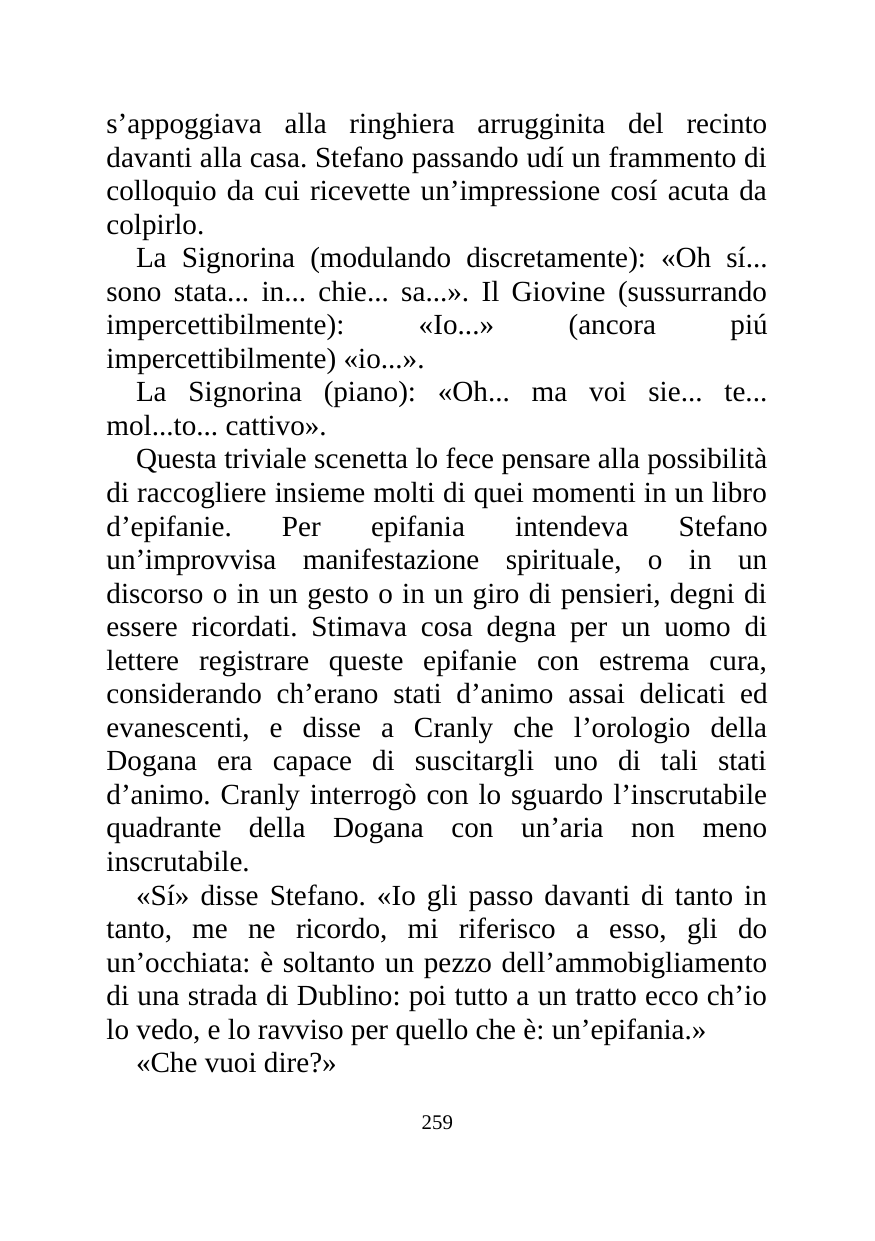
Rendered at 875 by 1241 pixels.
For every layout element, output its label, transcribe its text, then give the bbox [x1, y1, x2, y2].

text «Che vuoi dire?» [106, 1045, 768, 1079]
text s’appoggiava alla ringhiera arrugginita del recinto davanti alla casa. Stefano passando udí un frammento di colloquio da cui ricevette un’impressione cosí acuta da colpirlo. [106, 106, 768, 240]
text «Sí» disse Stefano. «Io gli passo davanti di tanto in tanto, me ne ricordo, mi riferisco a esso, gli do un’occhiata: è soltanto un pezzo dell’ammobigliamento di una strada di Dublino: poi tutto a un tratto ecco ch’io lo vedo, e lo ravviso per quello che è: un’epifania.» [106, 878, 768, 1045]
text La Signorina (piano): «Oh... ma voi sie... te... mol...to... cattivo». [106, 374, 768, 442]
text Questa triviale scenetta lo fece pensare alla possibilità di raccogliere insieme molti di quei momenti in un libro d’epifanie. Per epifania intendeva Stefano un’improvvisa manifestazione spirituale, o in un discorso o in un gesto o in un giro di pensieri, degni di essere ricordati. Stimava cosa degna per un uomo di lettere registrare queste epifanie con estrema cura, considerando ch’erano stati d’animo assai delicati ed evanescenti, e disse a Cranly che l’orologio della Dogana era capace di suscitargli uno di tali stati d’animo. Cranly interrogò con lo sguardo l’inscrutabile quadrante della Dogana con un’aria non meno inscrutabile. [106, 442, 768, 878]
text La Signorina (modulando discretamente): «Oh sí... sono stata... in... chie... sa...». Il Giovine (sussurrando impercettibilmente): «Io...» (ancora piú impercettibilmente) «io...». [106, 240, 768, 374]
